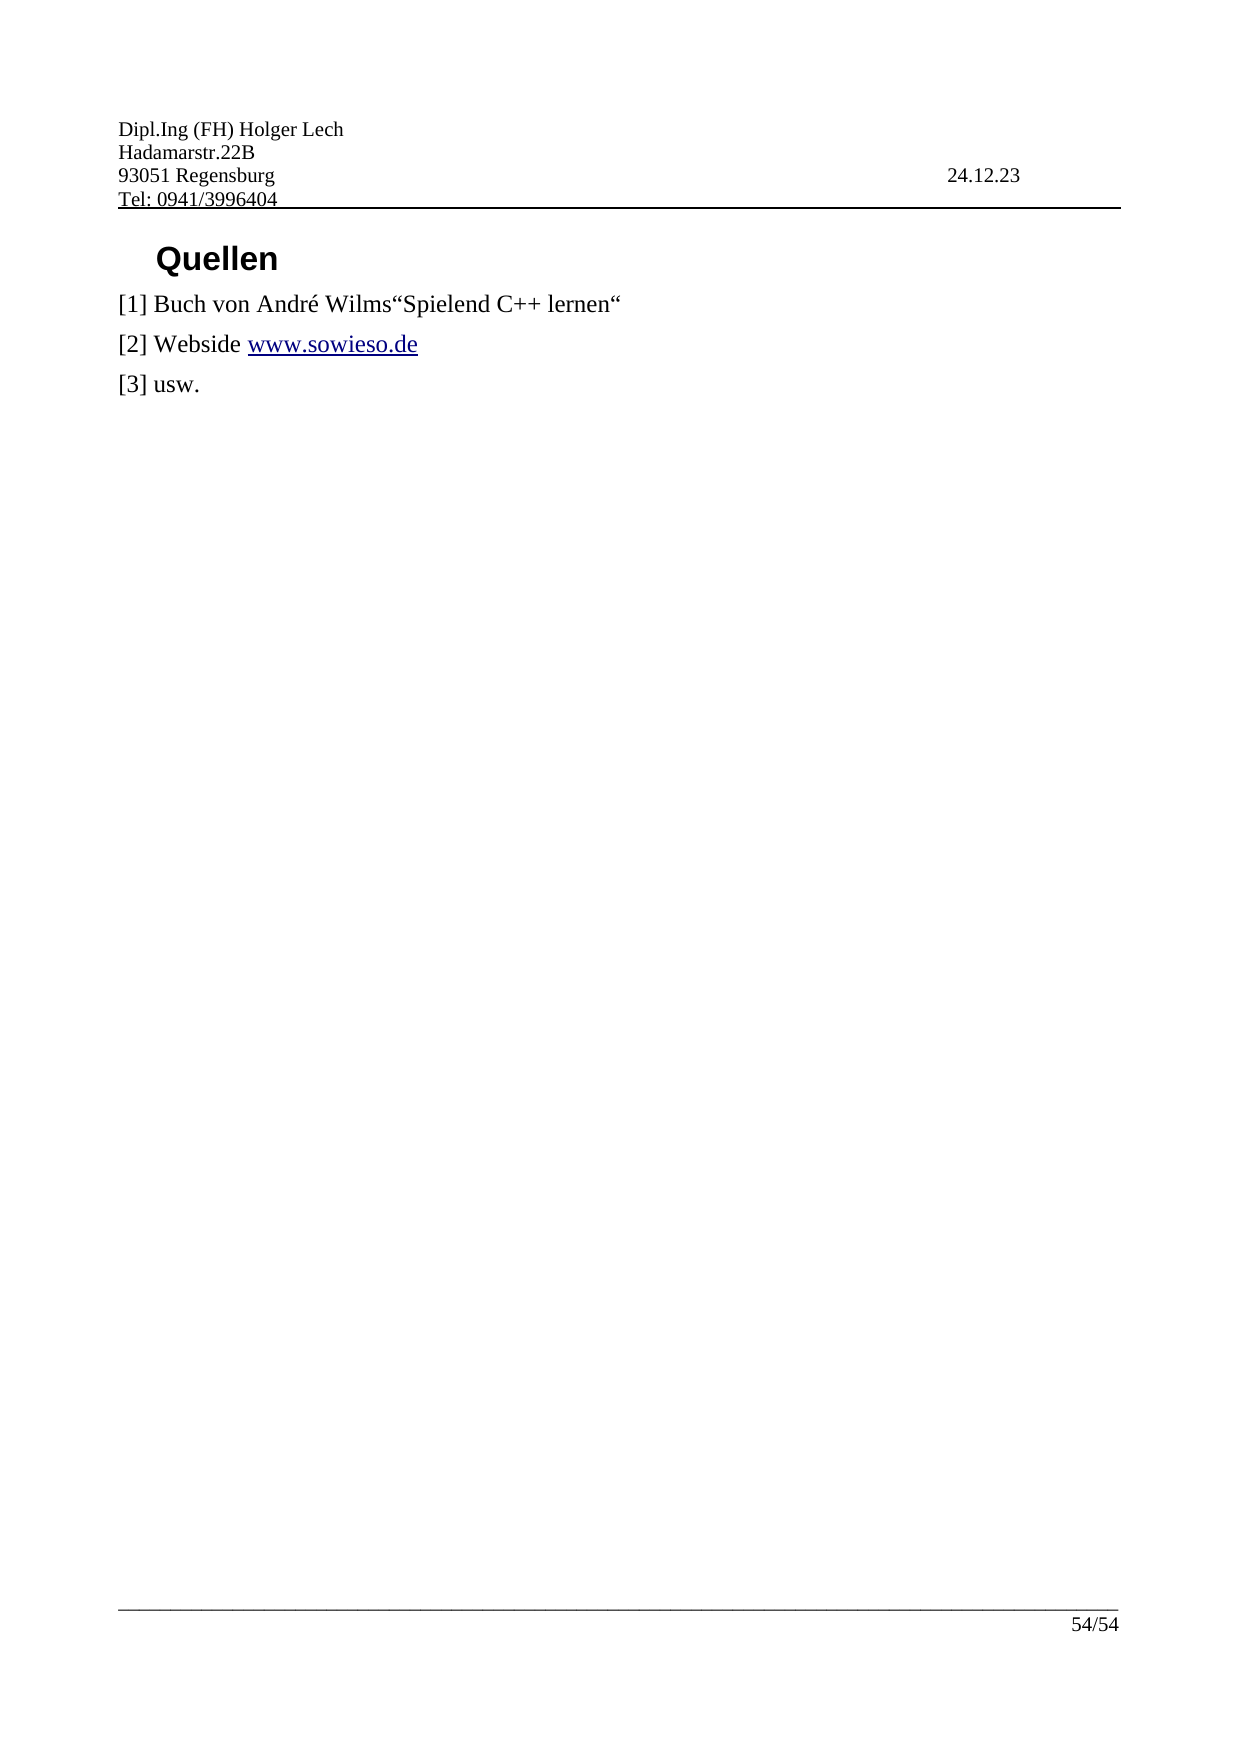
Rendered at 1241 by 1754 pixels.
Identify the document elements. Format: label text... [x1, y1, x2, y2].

text [2] Webside www.sowieso.de [118, 330, 1122, 358]
subtitle Quellen [118, 240, 1122, 278]
text [1] Buch von André Wilms“Spielend C++ lernen“ [118, 290, 1122, 318]
text [3] usw. [118, 371, 1122, 398]
